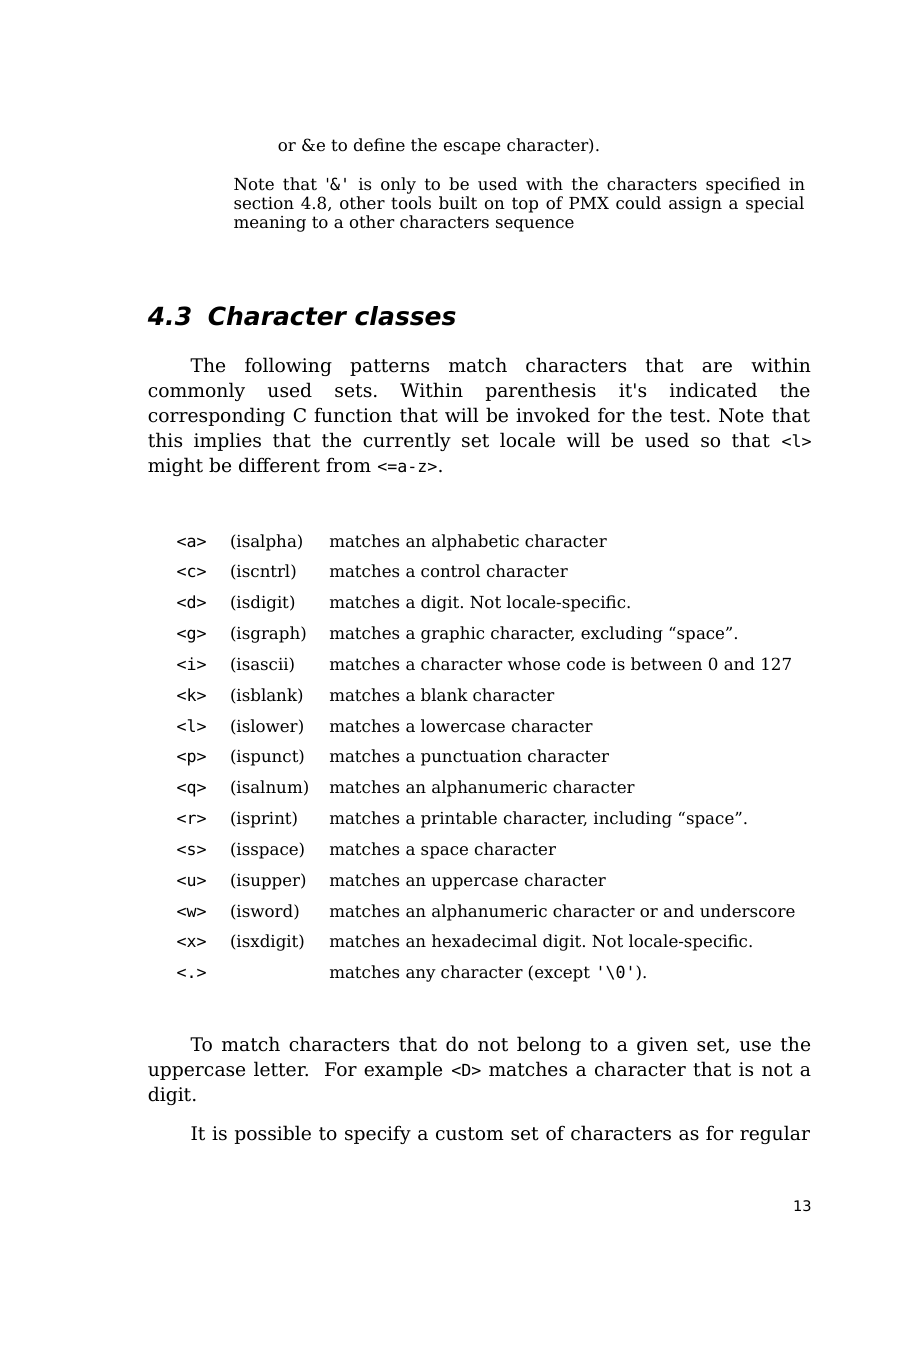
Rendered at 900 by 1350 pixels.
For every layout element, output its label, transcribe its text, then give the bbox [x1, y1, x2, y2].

table_cell (iscntrl) matches a control character [228, 557, 811, 587]
table_cell (isascii) matches a character whose code is between 0 and 127 [228, 649, 811, 680]
table_header <a> [171, 526, 227, 557]
table_cell <i> [171, 649, 227, 680]
table_cell (isalnum) matches an alphanumeric character [228, 773, 811, 803]
table_cell <l> [171, 711, 227, 742]
text It is possible to specify a custom set of characters as for regular [148, 1123, 811, 1145]
table_cell <k> [171, 680, 227, 711]
text The following patterns match characters that are within commonly used sets. Within parenthesis it's indicated the corresponding C function that will be invoked for the test. Note that this implies that the currently set locale will be used so that <l> might be different from <=a-z>. [148, 355, 811, 477]
table_cell <d> [171, 588, 227, 618]
table_cell (ispunct) matches a punctuation character [228, 742, 811, 772]
table_cell matches any character (except '\0'). [228, 958, 811, 988]
table_cell (isprint) matches a printable character, including “space”. [228, 803, 811, 834]
table_cell (isword) matches an alphanumeric character or and underscore [228, 896, 811, 927]
table_cell (isdigit) matches a digit. Not locale-specific. [228, 588, 811, 618]
table_header (isalpha) matches an alphabetic character [228, 526, 811, 557]
table_cell <g> [171, 618, 227, 649]
table_cell (isupper) matches an uppercase character [228, 865, 811, 896]
table_cell <w> [171, 896, 227, 927]
text To match characters that do not belong to a given set, use the uppercase letter. For example <D> matches a character that is not a digit. [148, 1034, 811, 1106]
table_cell (islower) matches a lowercase character [228, 711, 811, 742]
table_cell <r> [171, 803, 227, 834]
table_cell <q> [171, 773, 227, 803]
table_cell <u> [171, 865, 227, 896]
table_cell or &e to define the escape character). Note that '&' is only to be used with the characters specified in section 4.8, other tools built on top of PMX could assign a special meaning to a other characters sequence [228, 130, 811, 238]
table_cell <c> [171, 557, 227, 587]
table_cell <.> [171, 958, 227, 988]
subtitle Character classes [148, 302, 811, 331]
table_cell <s> [171, 834, 227, 865]
table_cell <x> [171, 927, 227, 957]
table_cell (isxdigit) matches an hexadecimal digit. Not locale-specific. [228, 927, 811, 957]
table_cell (isblank) matches a blank character [228, 680, 811, 711]
table_cell (isgraph) matches a graphic character, excluding “space”. [228, 618, 811, 649]
table_cell <p> [171, 742, 227, 772]
table_cell [171, 130, 227, 238]
table_cell (isspace) matches a space character [228, 834, 811, 865]
